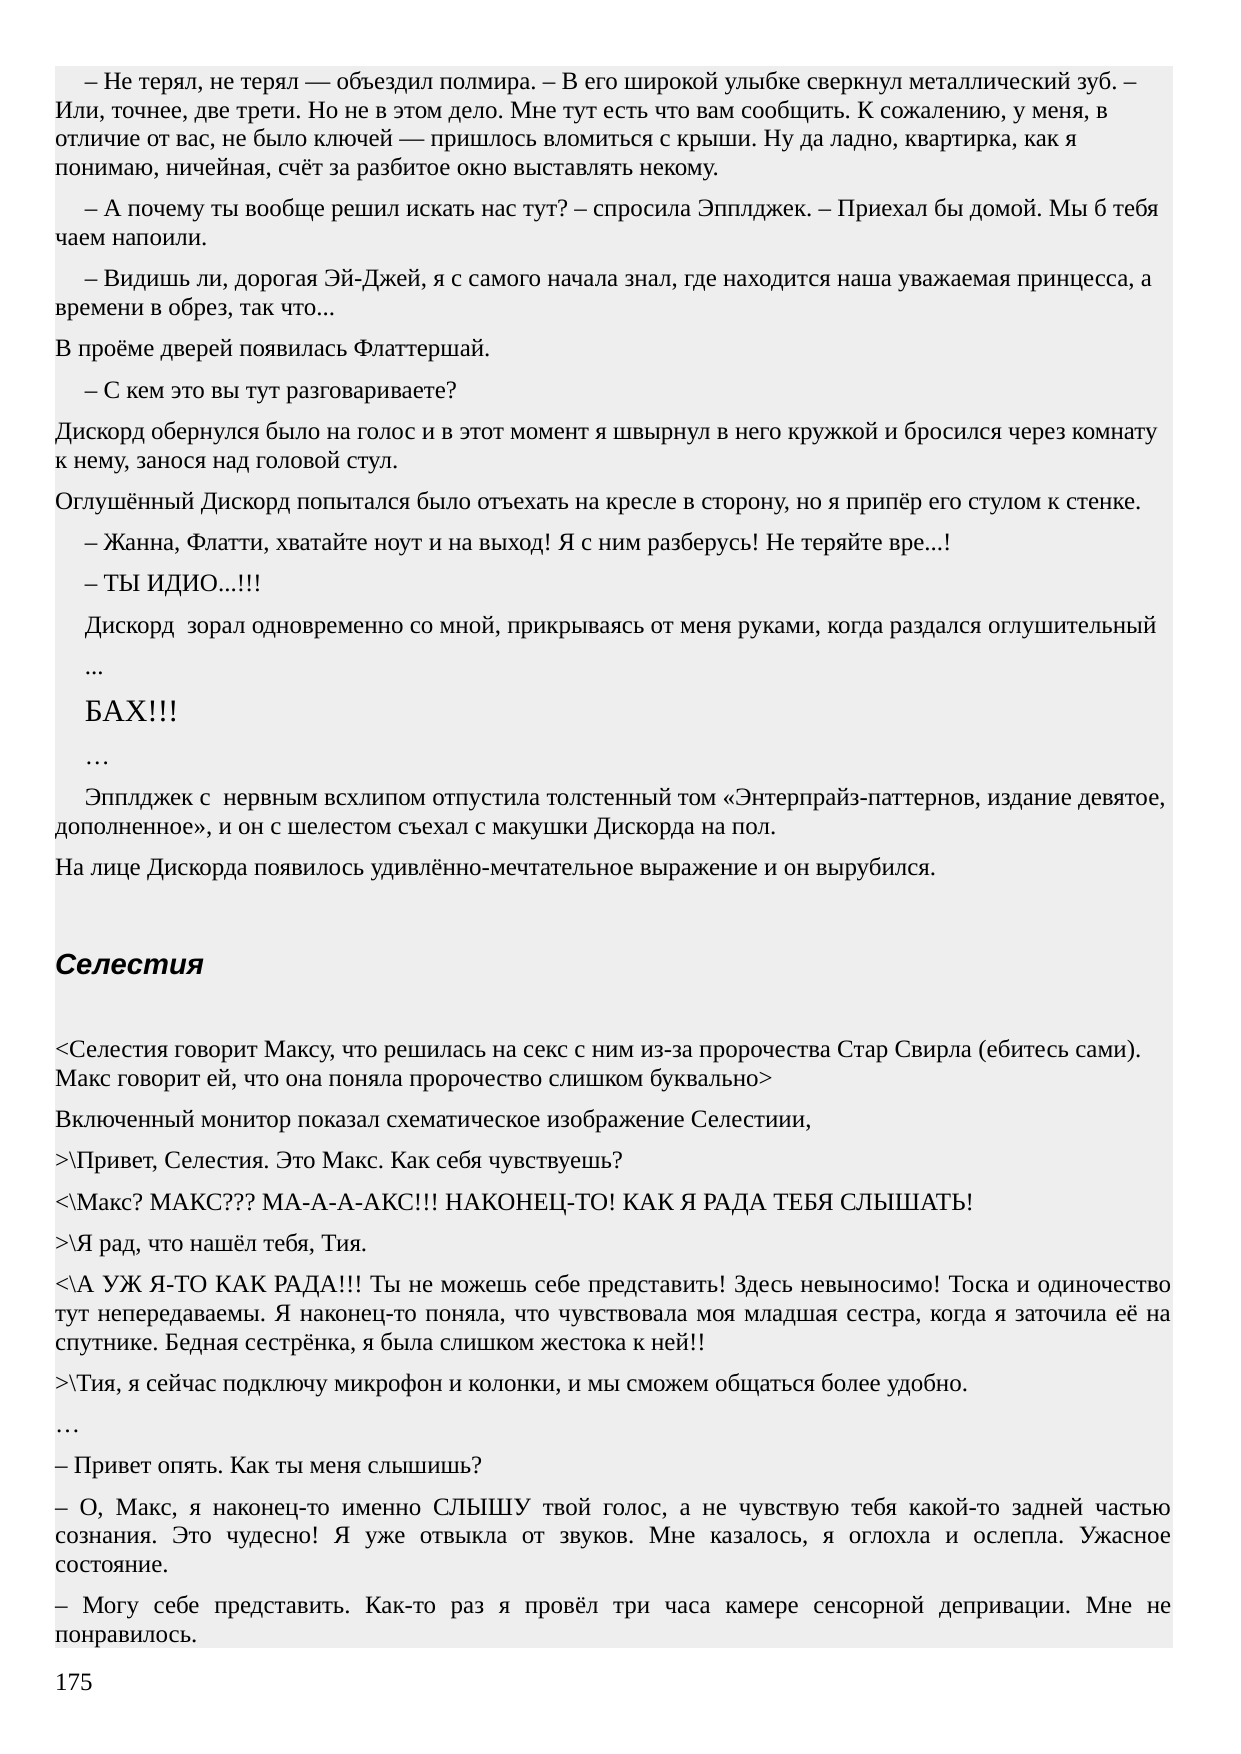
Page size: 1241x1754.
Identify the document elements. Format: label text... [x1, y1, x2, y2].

text <\Макс? МАКС??? МА-А-А-АКС!!! НАКОНЕЦ-ТО! КАК Я РАДА ТЕБЯ СЛЫШАТЬ! [55, 1187, 1173, 1216]
text БАХ!!! [55, 692, 1173, 728]
text ... [55, 651, 1173, 680]
text Дискорд зорал одновременно со мной, прикрываясь от меня руками, когда раздался оглушительный [55, 610, 1173, 638]
text – Видишь ли, дорогая Эй-Джей, я с самого начала знал, где находится наша уважаемая принцесса, а времени в обрез, так что... [55, 263, 1173, 321]
text Эпплджек с нервным всхлипом отпустила толстенный том «Энтерпрайз-паттернов, издание девятое, дополненное», и он с шелестом съехал с макушки Дискорда на пол. [55, 782, 1173, 839]
text – Не терял, не терял — объездил полмира. – В его широкой улыбке сверкнул металлический зуб. – Или, точнее, две трети. Но не в этом дело. Мне тут есть что вам сообщить. К сожалению, у меня, в отличие от вас, не было ключей — пришлось вломиться с крыши. Ну да ладно, квартирка, как я понимаю, ничейная, счёт за разбитое окно выставлять некому. [55, 66, 1173, 181]
text – А почему ты вообще решил искать нас тут? – спросила Эпплджек. – Приехал бы домой. Мы б тебя чаем напоили. [55, 193, 1173, 251]
text – Могу себе представить. Как-то раз я провёл три часа камере сенсорной депривации. Мне не понравилось. [55, 1591, 1173, 1648]
text >\Тия, я сейчас подключу микрофон и колонки, и мы сможем общаться более удобно. [55, 1368, 1173, 1397]
text <\А УЖ Я-ТО КАК РАДА!!! Ты не можешь себе представить! Здесь невыносимо! Тоска и одиночество тут непередаваемы. Я наконец-то поняла, что чувствовала моя младшая сестра, когда я заточила её на спутнике. Бедная сестрёнка, я была слишком жестока к ней!! [55, 1269, 1173, 1356]
text – Привет опять. Как ты меня слышишь? [55, 1451, 1173, 1479]
text >\Привет, Селестия. Это Макс. Как себя чувствуешь? [55, 1146, 1173, 1174]
text – ТЫ ИДИО...!!! [55, 568, 1173, 597]
text Оглушённый Дискорд попытался было отъехать на кресле в сторону, но я припёр его стулом к стенке. [55, 486, 1173, 515]
text – С кем это вы тут разговариваете? [55, 375, 1173, 403]
text <Селестия говорит Максу, что решилась на секс с ним из-за пророчества Стар Свирла (ебитесь сами). Макс говорит ей, что она поняла пророчество слишком буквально> [55, 1034, 1173, 1092]
text Включенный монитор показал схематическое изображение Селестиии, [55, 1104, 1173, 1133]
text В проёме дверей появилась Флаттершай. [55, 333, 1173, 362]
text – Жанна, Флатти, хватайте ноут и на выход! Я с ним разберусь! Не теряйте вре...! [55, 527, 1173, 556]
text … [55, 741, 1173, 769]
text На лице Дискорда появилось удивлённо-мечтательное выражение и он вырубился. [55, 852, 1173, 881]
text – О, Макс, я наконец-то именно СЛЫШУ твой голос, а не чувствую тебя какой-то задней частью сознания. Это чудесно! Я уже отвыкла от звуков. Мне казалось, я оглохла и ослепла. Ужасное состояние. [55, 1492, 1173, 1578]
list Дискорд обернулся было на голос и в этот момент я швырнул в него кружкой и бросился через комнату к нему, занося над головой стул. [55, 416, 1173, 473]
text … [55, 1409, 1173, 1438]
subtitle Селестия [55, 947, 1173, 981]
text >\Я рад, что нашёл тебя, Тия. [55, 1228, 1173, 1257]
